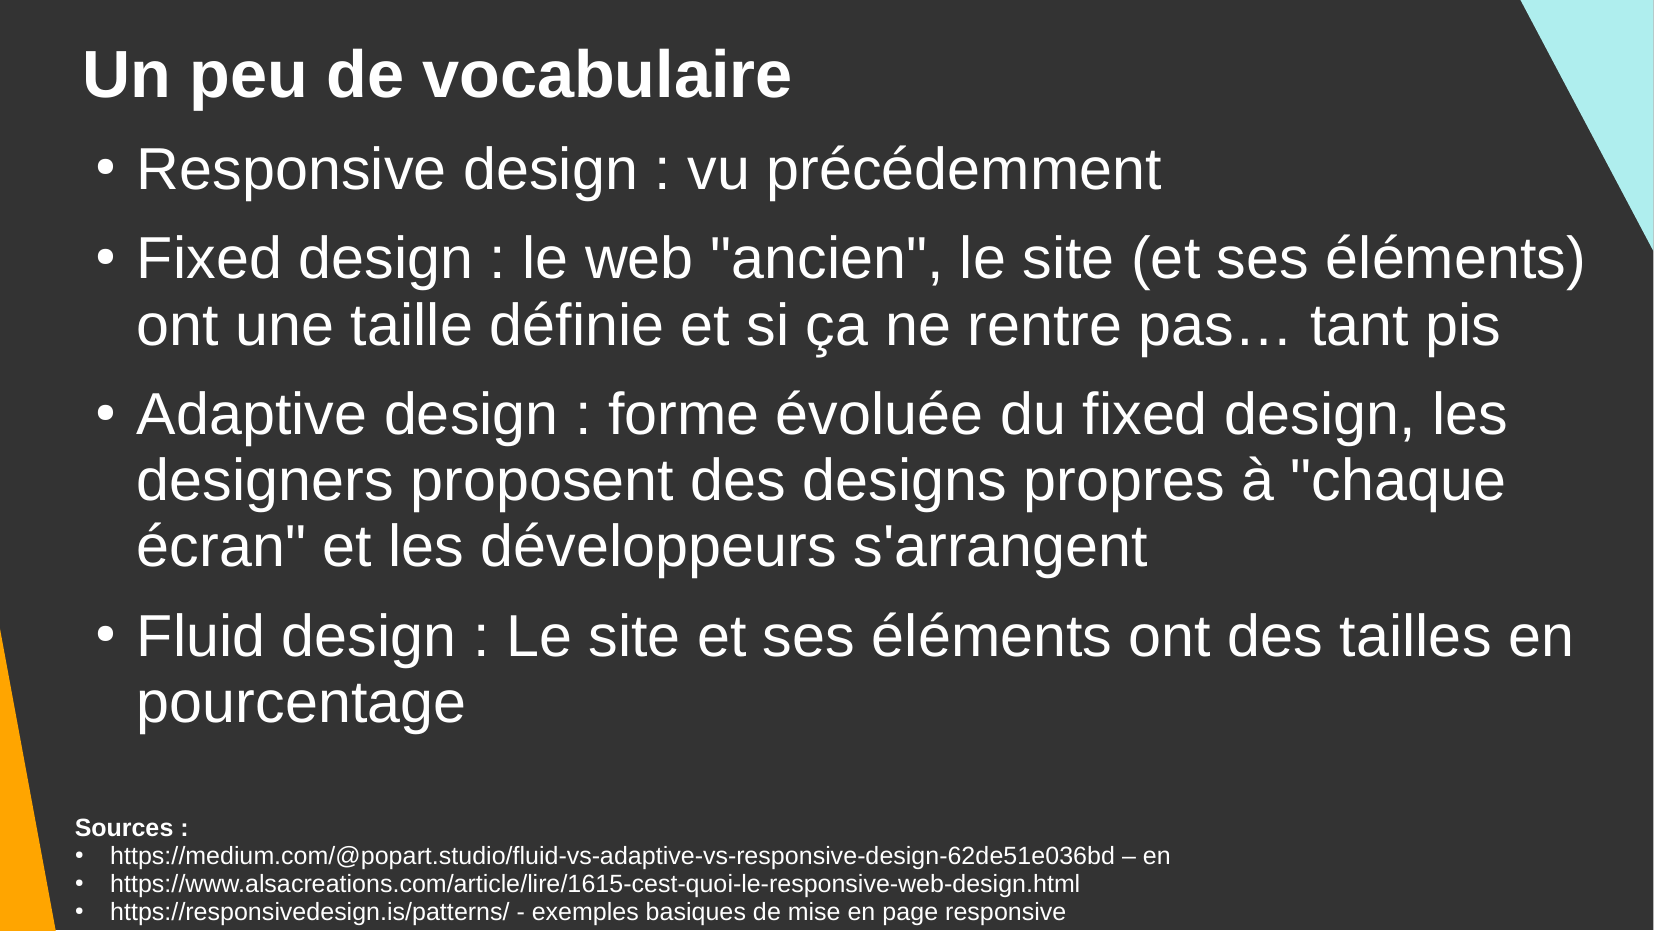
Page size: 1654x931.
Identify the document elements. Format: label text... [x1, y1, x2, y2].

text_box [0, 628, 56, 931]
text_box [1520, 0, 1654, 253]
title Un peu de vocabulaire [82, 37, 1571, 114]
list Responsive design : vu précédemment Fixed design : le web "ancien", le site (et ses éléments) ont une taille définie et si ça ne rentre pas… tant pis Adaptive design : forme évoluée du fixed design, les designers proposent des designs propres à "chaque écran" et les développeurs s'arrangent Fluid design : Le site et ses éléments ont des tailles en pourcentage [80, 135, 1605, 736]
text_box Sources : https://medium.com/@popart.studio/fluid-vs-adaptive-vs-responsive-design-62de51e036bd – en https://www.alsacreations.com/article/lire/1615-cest-quoi-le-responsive-web-design.html https://responsivedesign.is/patterns/ - exemples basiques de mise en page responsive [60, 806, 1546, 931]
